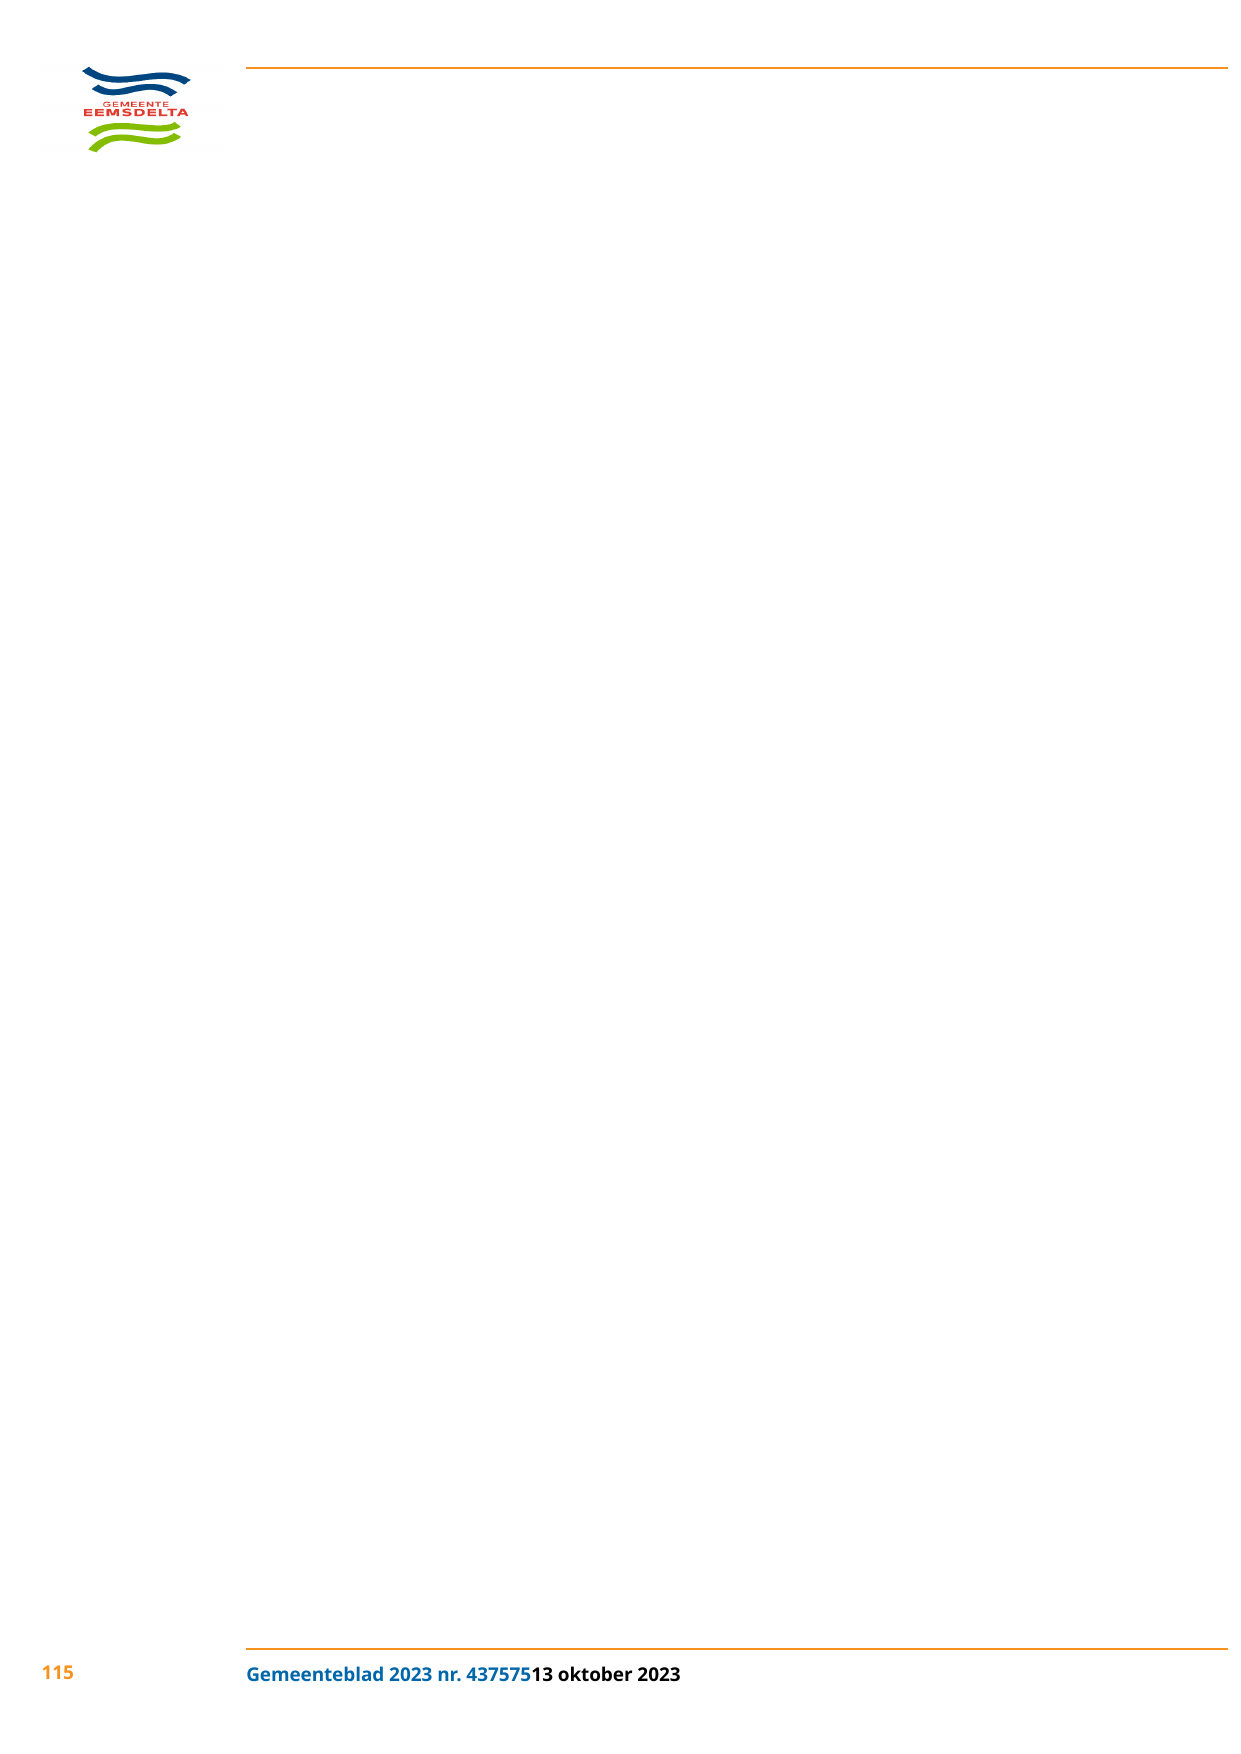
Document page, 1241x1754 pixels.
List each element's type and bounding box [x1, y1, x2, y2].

picture [41, 47, 231, 172]
